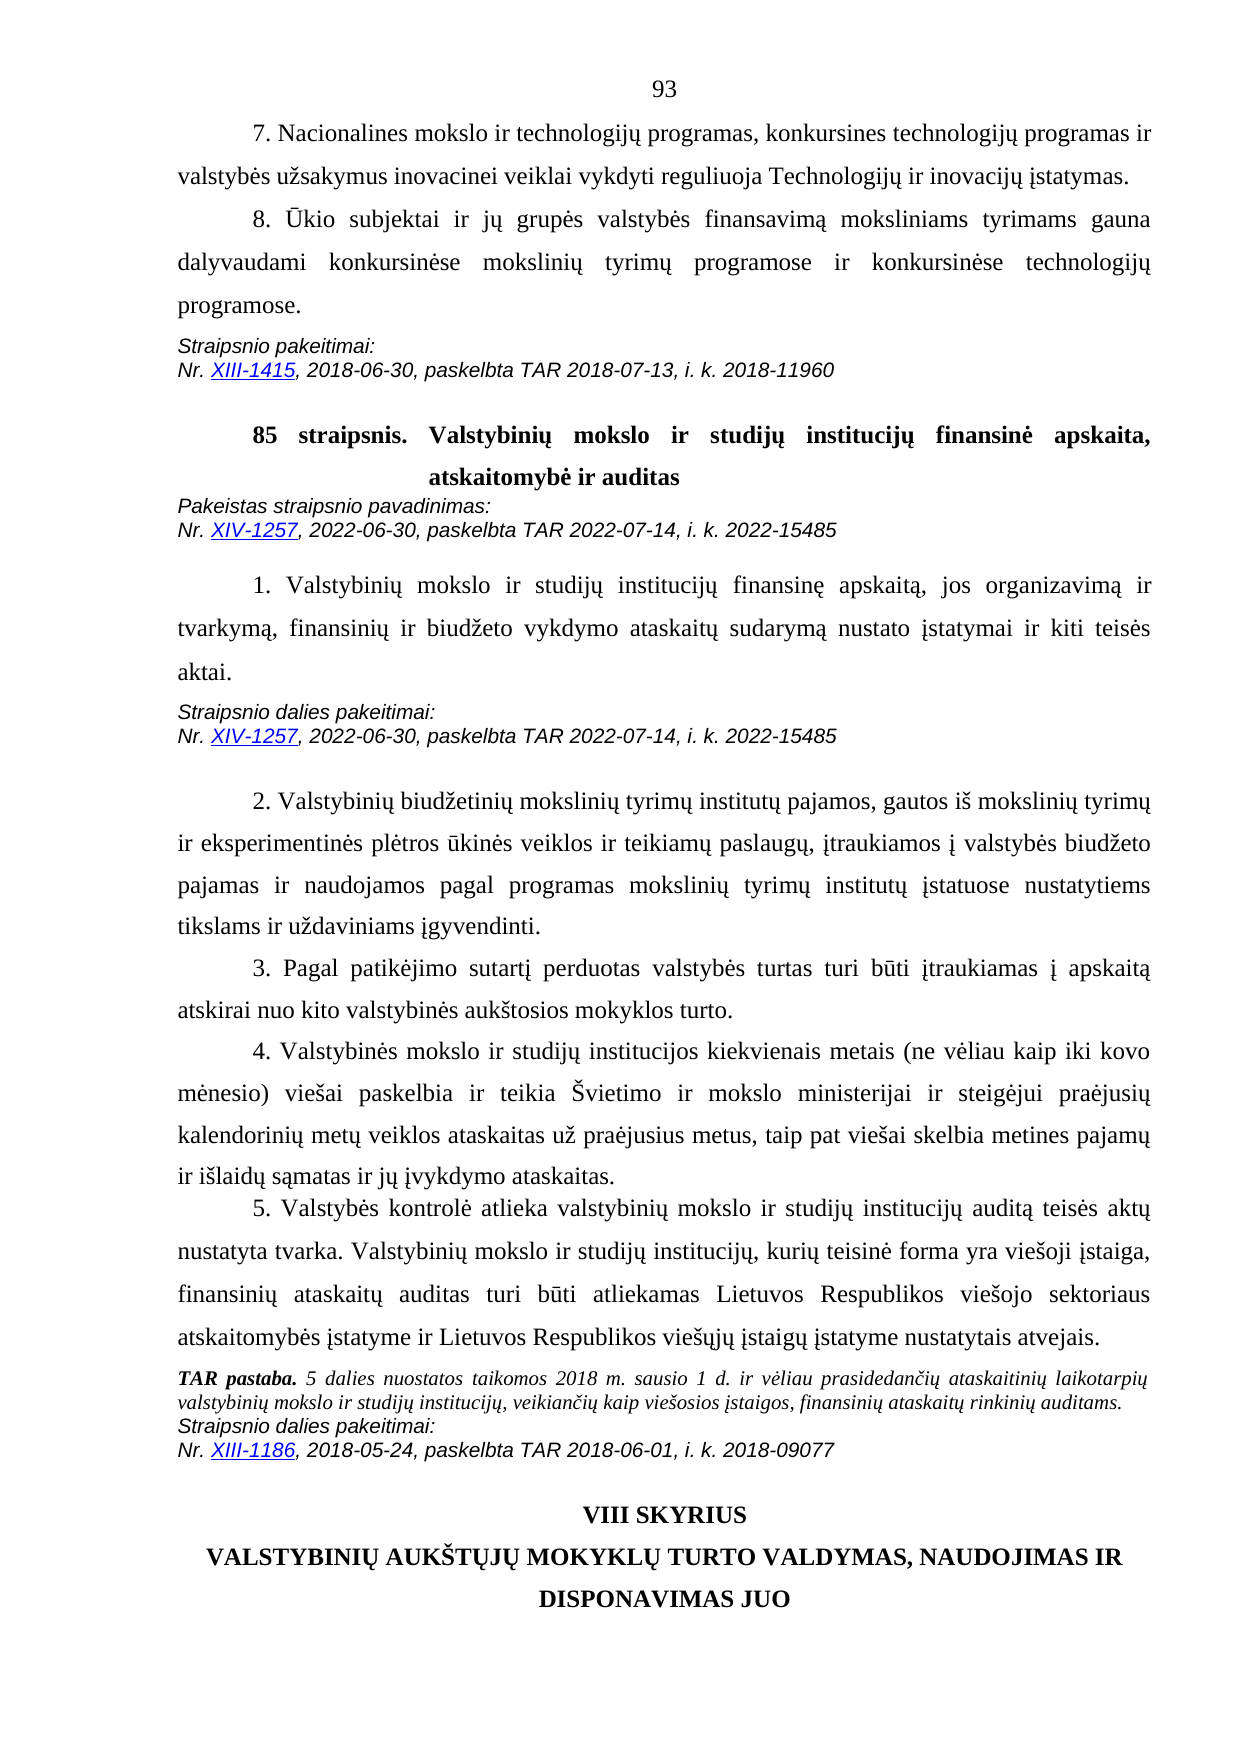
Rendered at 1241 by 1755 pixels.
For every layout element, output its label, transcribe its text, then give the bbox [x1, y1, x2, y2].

text VALSTYBINIŲ AUKŠTŲJŲ MOKYKLŲ TURTO VALDYMAS, NAUDOJIMAS IR DISPONAVIMAS JUO [177, 1532, 1152, 1615]
text 4. Valstybinės mokslo ir studijų institucijos kiekvienais metais (ne vėliau kaip iki kovo mėnesio) viešai paskelbia ir teikia Švietimo ir mokslo ministerijai ir steigėjui praėjusių kalendorinių metų veiklos ataskaitas už praėjusius metus, taip pat viešai skelbia metines pajamų ir išlaidų sąmatas ir jų įvykdymo ataskaitas. [177, 1026, 1152, 1193]
text VIII SKYRIUS [177, 1490, 1152, 1532]
text TAR pastaba. 5 dalies nuostatos taikomos 2018 m. sausio 1 d. ir vėliau prasidedančių ataskaitinių laikotarpių valstybinių mokslo ir studijų institucijų, veikiančių kaip viešosios įstaigos, finansinių ataskaitų rinkinių auditams. [177, 1366, 1152, 1414]
text Nr. XIV-1257, 2022-06-30, paskelbta TAR 2022-07-14, i. k. 2022-15485 [177, 724, 1152, 748]
text Nr. XIV-1257, 2022-06-30, paskelbta TAR 2022-07-14, i. k. 2022-15485 [177, 518, 1152, 542]
text Pakeistas straipsnio pavadinimas: [177, 494, 1152, 518]
text Nr. XIII-1186, 2018-05-24, paskelbta TAR 2018-06-01, i. k. 2018-09077 [177, 1438, 1152, 1462]
text Nr. XIII-1415, 2018-06-30, paskelbta TAR 2018-07-13, i. k. 2018-11960 [177, 358, 1152, 382]
text 2. Valstybinių biudžetinių mokslinių tyrimų institutų pajamos, gautos iš mokslinių tyrimų ir eksperimentinės plėtros ūkinės veiklos ir teikiamų paslaugų, įtraukiamos į valstybės biudžeto pajamas ir naudojamos pagal programas mokslinių tyrimų institutų įstatuose nustatytiems tikslams ir uždaviniams įgyvendinti. [177, 776, 1152, 943]
text 3. Pagal patikėjimo sutartį perduotas valstybės turtas turi būti įtraukiamas į apskaitą atskirai nuo kito valstybinės aukštosios mokyklos turto. [177, 943, 1152, 1026]
text 85 straipsnis. Valstybinių mokslo ir studijų institucijų finansinė apskaita, atskaitomybė ir auditas [252, 410, 1152, 494]
text Straipsnio dalies pakeitimai: [177, 1414, 1152, 1438]
text 1. Valstybinių mokslo ir studijų institucijų finansinę apskaitą, jos organizavimą ir tvarkymą, finansinių ir biudžeto vykdymo ataskaitų sudarymą nustato įstatymai ir kiti teisės aktai. [177, 570, 1152, 685]
text 7. Nacionalines mokslo ir technologijų programas, konkursines technologijų programas ir valstybės užsakymus inovacinei veiklai vykdyti reguliuoja Technologijų ir inovacijų įstatymas. [177, 118, 1152, 190]
text Straipsnio dalies pakeitimai: [177, 700, 1152, 724]
text 5. Valstybės kontrolė atlieka valstybinių mokslo ir studijų institucijų auditą teisės aktų nustatyta tvarka. Valstybinių mokslo ir studijų institucijų, kurių teisinė forma yra viešoji įstaiga, finansinių ataskaitų auditas turi būti atliekamas Lietuvos Respublikos viešojo sektoriaus atskaitomybės įstatyme ir Lietuvos Respublikos viešųjų įstaigų įstatyme nustatytais atvejais. [177, 1193, 1152, 1351]
text Straipsnio pakeitimai: [177, 334, 1152, 358]
text 8. Ūkio subjektai ir jų grupės valstybės finansavimą moksliniams tyrimams gauna dalyvaudami konkursinėse mokslinių tyrimų programose ir konkursinėse technologijų programose. [177, 204, 1152, 319]
